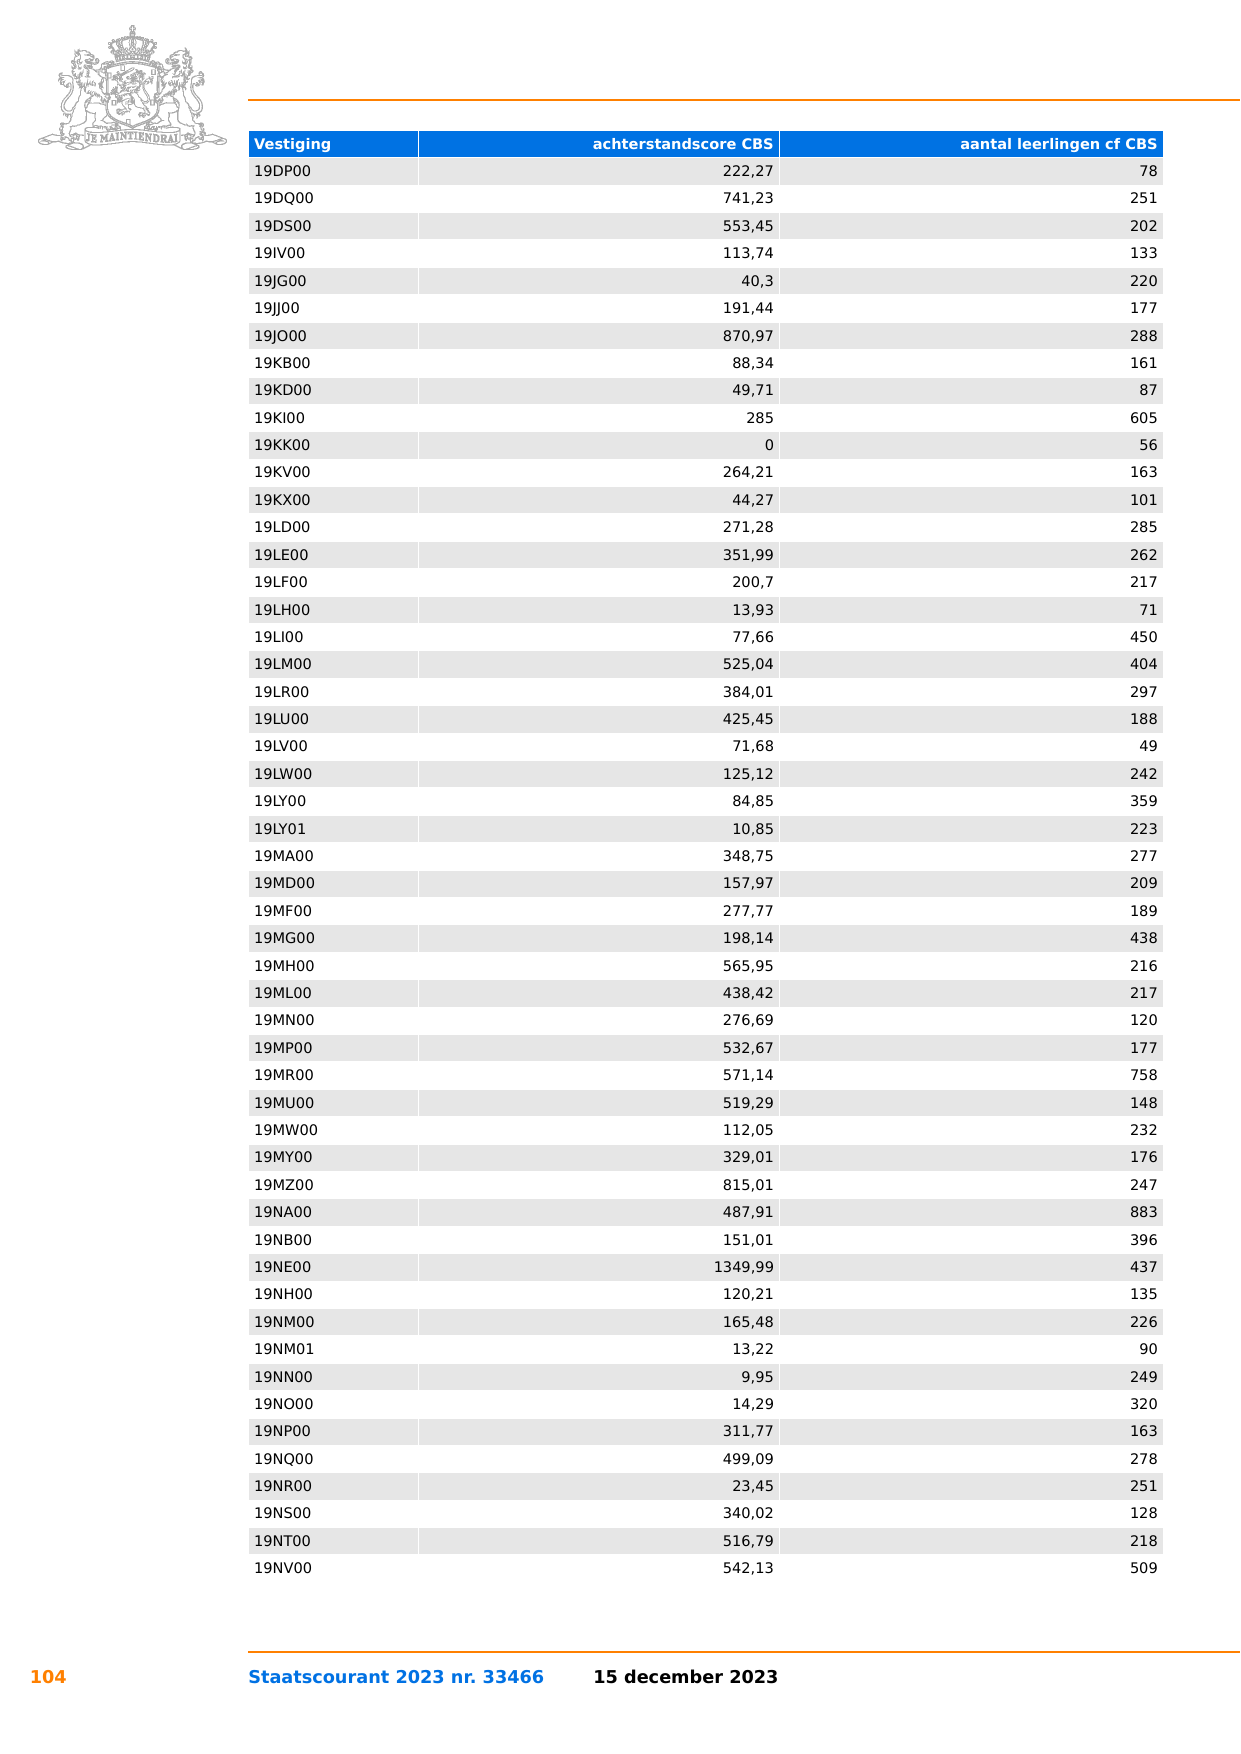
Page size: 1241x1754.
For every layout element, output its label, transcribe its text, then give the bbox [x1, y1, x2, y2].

table_cell 13,22 [419, 1336, 779, 1363]
table_cell 19IV00 [249, 241, 418, 267]
table_cell 404 [780, 651, 1163, 678]
table_cell 19NR00 [249, 1473, 418, 1500]
table_cell 249 [780, 1364, 1163, 1390]
table_cell 151,01 [419, 1227, 779, 1253]
table_cell 437 [780, 1254, 1163, 1281]
table_cell 329,01 [419, 1145, 779, 1171]
table_cell 19MZ00 [249, 1172, 418, 1198]
table_cell 19NP00 [249, 1419, 418, 1445]
table_cell 19KB00 [249, 350, 418, 376]
table_cell 19NB00 [249, 1227, 418, 1253]
table_cell 285 [419, 405, 779, 431]
table_cell 542,13 [419, 1556, 779, 1582]
table_cell 19MP00 [249, 1035, 418, 1061]
table_cell 320 [780, 1391, 1163, 1417]
table_cell 44,27 [419, 487, 779, 513]
table_cell 285 [780, 515, 1163, 541]
table_cell 277,77 [419, 898, 779, 924]
table_cell 135 [780, 1282, 1163, 1308]
table_cell 19MG00 [249, 925, 418, 952]
table_header achterstandscore CBS [419, 131, 779, 157]
table_cell 0 [419, 432, 779, 459]
table_cell 56 [780, 432, 1163, 459]
table_cell 220 [780, 268, 1163, 294]
table_cell 202 [780, 213, 1163, 239]
table_cell 19MF00 [249, 898, 418, 924]
table_cell 223 [780, 816, 1163, 842]
table_cell 188 [780, 706, 1163, 733]
table_cell 519,29 [419, 1090, 779, 1116]
table_cell 77,66 [419, 624, 779, 650]
table_cell 870,97 [419, 323, 779, 349]
table_header Vestiging [249, 131, 418, 157]
table_cell 758 [780, 1063, 1163, 1089]
table_cell 78 [780, 158, 1163, 185]
table_cell 277 [780, 843, 1163, 869]
table_cell 49,71 [419, 378, 779, 404]
table_cell 217 [780, 980, 1163, 1007]
table_cell 525,04 [419, 651, 779, 678]
table_cell 40,3 [419, 268, 779, 294]
table_cell 133 [780, 241, 1163, 267]
table_cell 262 [780, 542, 1163, 568]
table_cell 19LH00 [249, 597, 418, 623]
table_cell 19NE00 [249, 1254, 418, 1281]
table_cell 19LM00 [249, 651, 418, 678]
table_cell 19MY00 [249, 1145, 418, 1171]
table_cell 232 [780, 1117, 1163, 1143]
table_cell 90 [780, 1336, 1163, 1363]
table_cell 438 [780, 925, 1163, 952]
table_cell 19KX00 [249, 487, 418, 513]
table_cell 163 [780, 1419, 1163, 1445]
table_cell 19NA00 [249, 1199, 418, 1226]
table_cell 14,29 [419, 1391, 779, 1417]
table_cell 87 [780, 378, 1163, 404]
table_cell 9,95 [419, 1364, 779, 1390]
table_cell 425,45 [419, 706, 779, 733]
table_cell 10,85 [419, 816, 779, 842]
table_cell 348,75 [419, 843, 779, 869]
table_cell 19LI00 [249, 624, 418, 650]
table_cell 247 [780, 1172, 1163, 1198]
table_cell 19ML00 [249, 980, 418, 1007]
table_cell 251 [780, 186, 1163, 212]
table_cell 553,45 [419, 213, 779, 239]
table_cell 226 [780, 1309, 1163, 1335]
table_cell 271,28 [419, 515, 779, 541]
picture [38, 25, 227, 150]
table_cell 1349,99 [419, 1254, 779, 1281]
table_cell 19LY01 [249, 816, 418, 842]
table_cell 19KK00 [249, 432, 418, 459]
table_cell 278 [780, 1446, 1163, 1472]
table_cell 19LE00 [249, 542, 418, 568]
table_cell 88,34 [419, 350, 779, 376]
table_cell 163 [780, 460, 1163, 486]
table_cell 815,01 [419, 1172, 779, 1198]
table_cell 49 [780, 734, 1163, 760]
table_cell 571,14 [419, 1063, 779, 1089]
table_cell 19NH00 [249, 1282, 418, 1308]
table_cell 19LU00 [249, 706, 418, 733]
table_cell 19MH00 [249, 953, 418, 979]
table_cell 176 [780, 1145, 1163, 1171]
table_cell 264,21 [419, 460, 779, 486]
table_cell 84,85 [419, 789, 779, 815]
table_cell 19LR00 [249, 679, 418, 705]
table_cell 509 [780, 1556, 1163, 1582]
table_cell 565,95 [419, 953, 779, 979]
table_cell 19NT00 [249, 1528, 418, 1554]
table_cell 251 [780, 1473, 1163, 1500]
table_cell 125,12 [419, 761, 779, 787]
table_cell 19NN00 [249, 1364, 418, 1390]
table_cell 499,09 [419, 1446, 779, 1472]
table_cell 189 [780, 898, 1163, 924]
table_cell 177 [780, 1035, 1163, 1061]
table_cell 128 [780, 1501, 1163, 1527]
table_cell 487,91 [419, 1199, 779, 1226]
table_cell 19NQ00 [249, 1446, 418, 1472]
table_cell 19KI00 [249, 405, 418, 431]
table_cell 516,79 [419, 1528, 779, 1554]
table_cell 120 [780, 1008, 1163, 1034]
table_cell 112,05 [419, 1117, 779, 1143]
table_cell 19DS00 [249, 213, 418, 239]
table_cell 19LF00 [249, 569, 418, 596]
table_cell 883 [780, 1199, 1163, 1226]
table_cell 276,69 [419, 1008, 779, 1034]
table_cell 19DP00 [249, 158, 418, 185]
table_cell 165,48 [419, 1309, 779, 1335]
table_cell 340,02 [419, 1501, 779, 1527]
table_header aantal leerlingen cf CBS [780, 131, 1163, 157]
table_cell 19JJ00 [249, 295, 418, 322]
table_cell 384,01 [419, 679, 779, 705]
table_cell 311,77 [419, 1419, 779, 1445]
table_cell 532,67 [419, 1035, 779, 1061]
table_cell 218 [780, 1528, 1163, 1554]
table_cell 242 [780, 761, 1163, 787]
table_cell 19NV00 [249, 1556, 418, 1582]
table_cell 177 [780, 295, 1163, 322]
table_cell 741,23 [419, 186, 779, 212]
table_cell 19MD00 [249, 871, 418, 897]
table_cell 288 [780, 323, 1163, 349]
table_cell 438,42 [419, 980, 779, 1007]
table_cell 19MA00 [249, 843, 418, 869]
table_cell 351,99 [419, 542, 779, 568]
table_cell 200,7 [419, 569, 779, 596]
table_cell 157,97 [419, 871, 779, 897]
table_cell 297 [780, 679, 1163, 705]
table_cell 19KV00 [249, 460, 418, 486]
table_cell 222,27 [419, 158, 779, 185]
table_cell 101 [780, 487, 1163, 513]
table_cell 450 [780, 624, 1163, 650]
table_cell 19LD00 [249, 515, 418, 541]
table_cell 120,21 [419, 1282, 779, 1308]
table_cell 216 [780, 953, 1163, 979]
table_cell 19NO00 [249, 1391, 418, 1417]
table_cell 19NM01 [249, 1336, 418, 1363]
table_cell 19NS00 [249, 1501, 418, 1527]
table_cell 113,74 [419, 241, 779, 267]
table_cell 209 [780, 871, 1163, 897]
table_cell 19KD00 [249, 378, 418, 404]
table_cell 19JG00 [249, 268, 418, 294]
table_cell 19DQ00 [249, 186, 418, 212]
table_cell 19JO00 [249, 323, 418, 349]
table_cell 19LY00 [249, 789, 418, 815]
table_cell 19MN00 [249, 1008, 418, 1034]
table_cell 13,93 [419, 597, 779, 623]
table_cell 148 [780, 1090, 1163, 1116]
table_cell 23,45 [419, 1473, 779, 1500]
table_cell 359 [780, 789, 1163, 815]
table_cell 19MR00 [249, 1063, 418, 1089]
table_cell 217 [780, 569, 1163, 596]
table_cell 605 [780, 405, 1163, 431]
table_cell 396 [780, 1227, 1163, 1253]
table_cell 71,68 [419, 734, 779, 760]
table_cell 71 [780, 597, 1163, 623]
table_cell 19MU00 [249, 1090, 418, 1116]
table_cell 19NM00 [249, 1309, 418, 1335]
table_cell 198,14 [419, 925, 779, 952]
table_cell 19MW00 [249, 1117, 418, 1143]
table_cell 19LV00 [249, 734, 418, 760]
table_cell 19LW00 [249, 761, 418, 787]
table_cell 191,44 [419, 295, 779, 322]
table_cell 161 [780, 350, 1163, 376]
